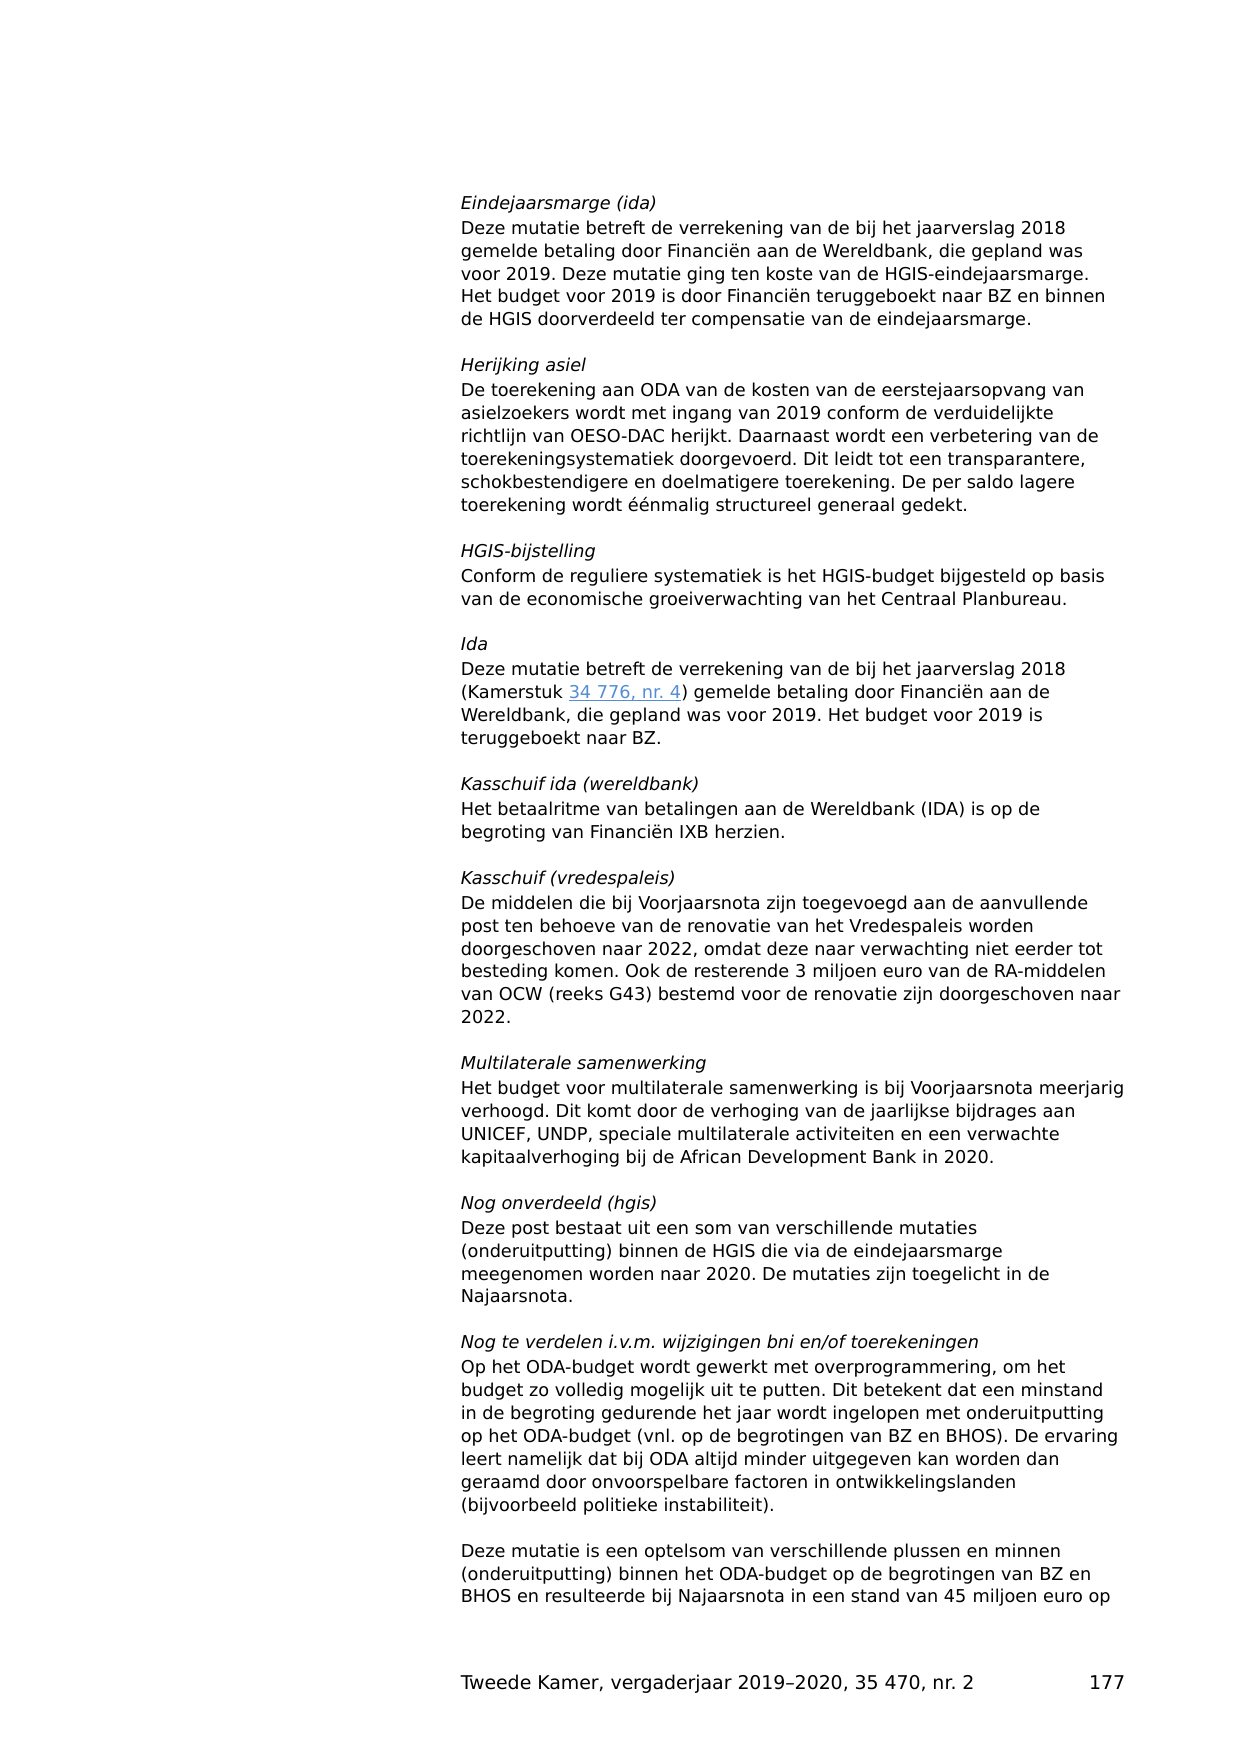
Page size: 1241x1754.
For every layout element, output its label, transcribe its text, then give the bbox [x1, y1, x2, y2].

text De middelen die bij Voorjaarsnota zijn toegevoegd aan de aanvullende post ten behoeve van de renovatie van het Vredespaleis worden doorgeschoven naar 2022, omdat deze naar verwachting niet eerder tot besteding komen. Ook de resterende 3 miljoen euro van de RA-middelen van OCW (reeks G43) bestemd voor de renovatie zijn doorgeschoven naar 2022. [461, 891, 1125, 1028]
text Eindejaarsmarge (ida) [461, 191, 1125, 214]
text HGIS-bijstelling [461, 539, 1125, 562]
text Conform de reguliere systematiek is het HGIS-budget bijgesteld op basis van de economische groeiverwachting van het Centraal Planbureau. [461, 564, 1125, 609]
text Ida [461, 632, 1125, 655]
text Deze mutatie betreft de verrekening van de bij het jaarverslag 2018 gemelde betaling door Financiën aan de Wereldbank, die gepland was voor 2019. Deze mutatie ging ten koste van de HGIS-eindejaarsmarge. Het budget voor 2019 is door Financiën teruggeboekt naar BZ en binnen de HGIS doorverdeeld ter compensatie van de eindejaarsmarge. [461, 216, 1125, 330]
text Kasschuif ida (wereldbank) [461, 772, 1125, 795]
text Kasschuif (vredespaleis) [461, 866, 1125, 889]
text Deze post bestaat uit een som van verschillende mutaties (onderuitputting) binnen de HGIS die via de eindejaarsmarge meegenomen worden naar 2020. De mutaties zijn toegelicht in de Najaarsnota. [461, 1216, 1125, 1307]
text Nog te verdelen i.v.m. wijzigingen bni en/of toerekeningen [461, 1330, 1125, 1353]
text Herijking asiel [461, 353, 1125, 376]
text Multilaterale samenwerking [461, 1051, 1125, 1074]
text Nog onverdeeld (hgis) [461, 1191, 1125, 1214]
text De toerekening aan ODA van de kosten van de eerstejaarsopvang van asielzoekers wordt met ingang van 2019 conform de verduidelijkte richtlijn van OESO-DAC herijkt. Daarnaast wordt een verbetering van de toerekeningsystematiek doorgevoerd. Dit leidt tot een transparantere, schokbestendigere en doelmatigere toerekening. De per saldo lagere toerekening wordt éénmalig structureel generaal gedekt. [461, 378, 1125, 516]
text Op het ODA-budget wordt gewerkt met overprogrammering, om het budget zo volledig mogelijk uit te putten. Dit betekent dat een minstand in de begroting gedurende het jaar wordt ingelopen met onderuitputting op het ODA-budget (vnl. op de begrotingen van BZ en BHOS). De ervaring leert namelijk dat bij ODA altijd minder uitgegeven kan worden dan geraamd door onvoorspelbare factoren in ontwikkelingslanden (bijvoorbeeld politieke instabiliteit). [461, 1355, 1125, 1516]
text Deze mutatie betreft de verrekening van de bij het jaarverslag 2018 (Kamerstuk 34 776, nr. 4) gemelde betaling door Financiën aan de Wereldbank, die gepland was voor 2019. Het budget voor 2019 is teruggeboekt naar BZ. [461, 657, 1125, 749]
text Het budget voor multilaterale samenwerking is bij Voorjaarsnota meerjarig verhoogd. Dit komt door de verhoging van de jaarlijkse bijdrages aan UNICEF, UNDP, speciale multilaterale activiteiten en een verwachte kapitaalverhoging bij de African Development Bank in 2020. [461, 1076, 1125, 1168]
text Deze mutatie is een optelsom van verschillende plussen en minnen (onderuitputting) binnen het ODA-budget op de begrotingen van BZ en BHOS en resulteerde bij Najaarsnota in een stand van 45 miljoen euro op [461, 1539, 1125, 1607]
text Het betaalritme van betalingen aan de Wereldbank (IDA) is op de begroting van Financiën IXB herzien. [461, 797, 1125, 843]
